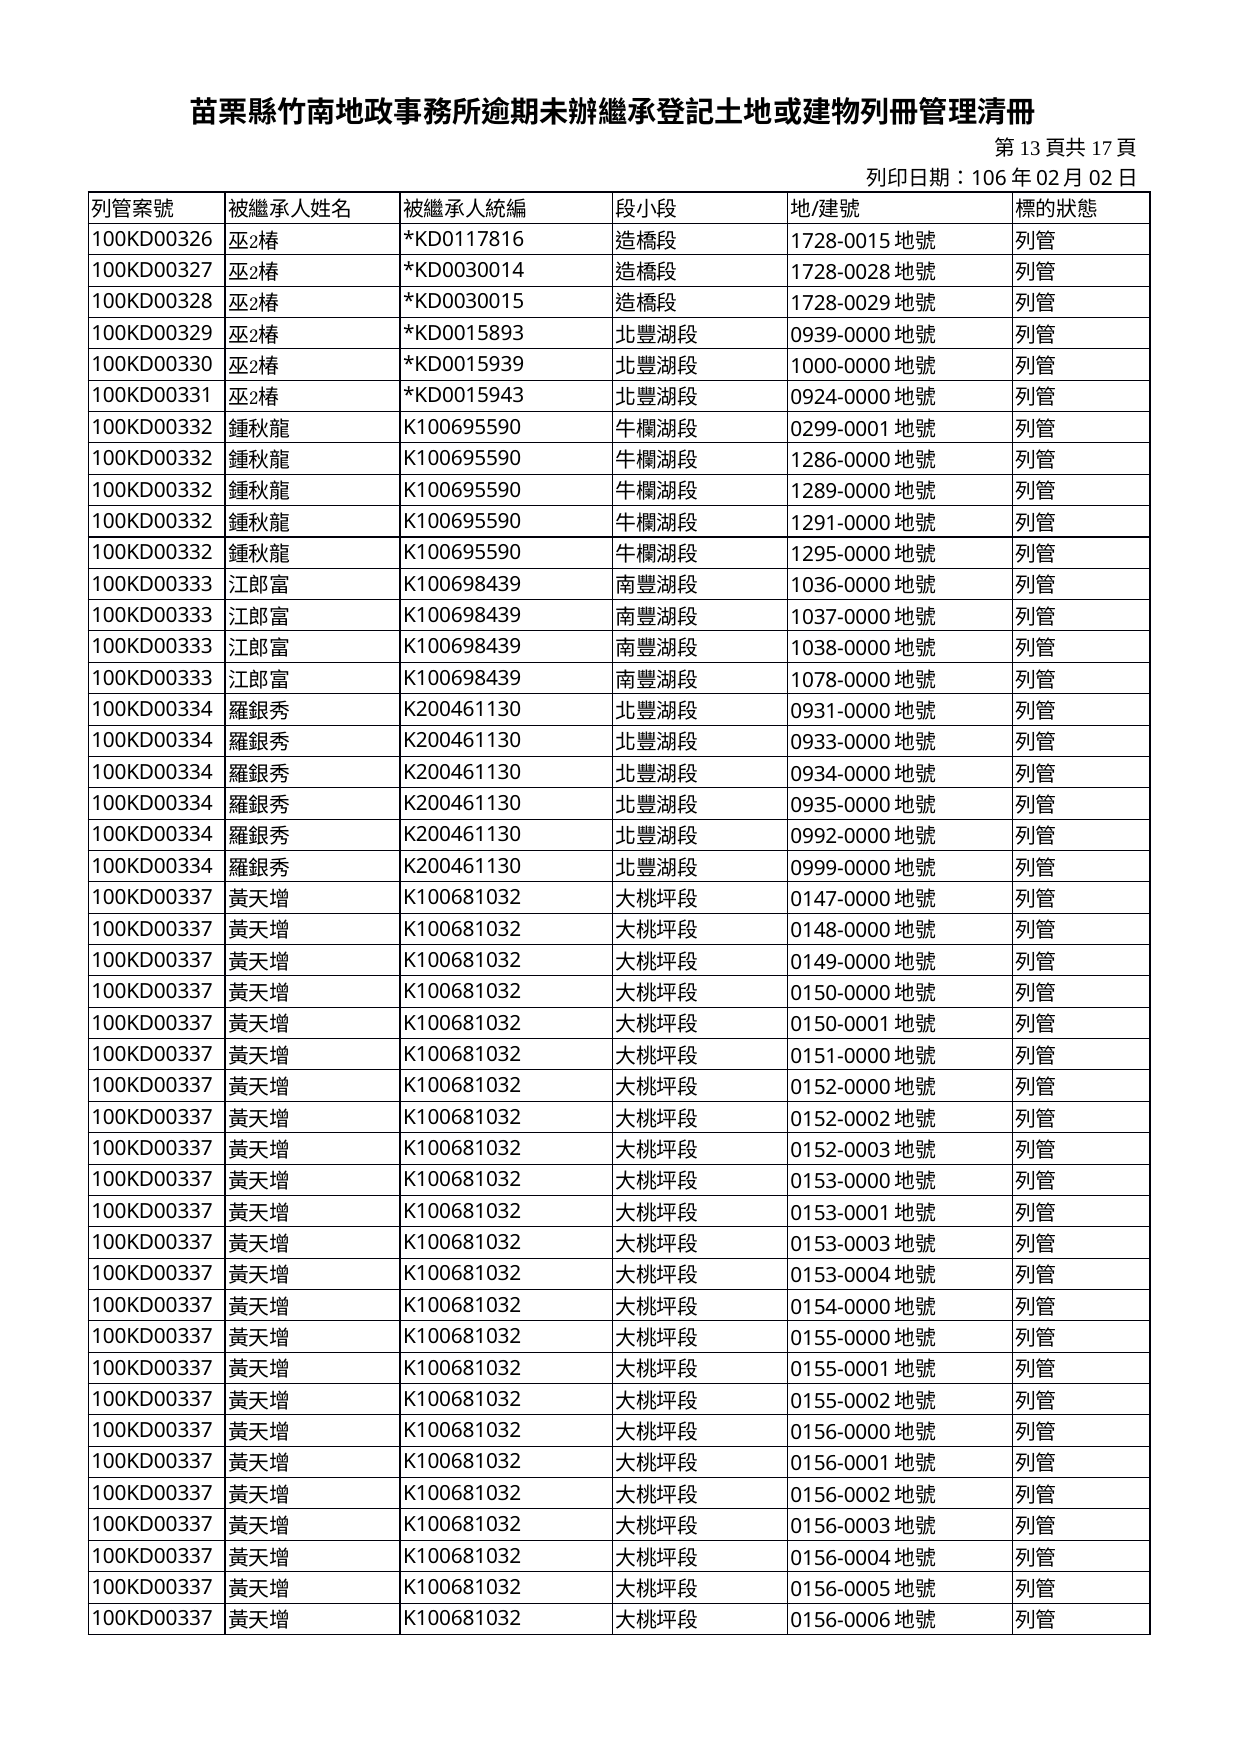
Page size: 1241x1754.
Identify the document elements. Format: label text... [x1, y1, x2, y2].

table_cell 100KD00334 [89, 788, 224, 818]
table_cell 列管 [1013, 1227, 1149, 1257]
table_cell 列管 [1013, 538, 1149, 568]
table_cell 100KD00337 [89, 882, 224, 913]
table_cell 0155-0002地號 [788, 1384, 1012, 1414]
table_cell 羅銀秀 [226, 726, 399, 756]
table_cell 100KD00337 [89, 1541, 224, 1571]
table_cell 0156-0005地號 [788, 1572, 1012, 1602]
table_cell 黃天增 [226, 1008, 399, 1038]
table_cell 造橋段 [613, 255, 787, 286]
table_cell K100681032 [401, 1321, 612, 1352]
table_cell 羅銀秀 [226, 788, 399, 818]
table_cell K100681032 [401, 1008, 612, 1038]
table_cell 1036-0000地號 [788, 569, 1012, 599]
table_cell 鍾秋龍 [226, 506, 399, 536]
table_cell K100681032 [401, 1070, 612, 1101]
table_cell 0153-0003地號 [788, 1227, 1012, 1257]
table_cell 100KD00337 [89, 1572, 224, 1602]
table_cell 南豐湖段 [613, 663, 787, 693]
table_cell 江郎富 [226, 631, 399, 662]
table_cell 大桃坪段 [613, 1321, 787, 1352]
table_cell 造橋段 [613, 224, 787, 254]
table_cell 100KD00334 [89, 726, 224, 756]
table_cell 北豐湖段 [613, 318, 787, 348]
table_header 段小段 [613, 193, 787, 223]
table_cell K100681032 [401, 1102, 612, 1132]
table_cell 黃天增 [226, 1165, 399, 1195]
table_cell K200461130 [401, 820, 612, 850]
table_cell 北豐湖段 [613, 381, 787, 411]
table_cell K100681032 [401, 1572, 612, 1602]
table_cell 列管 [1013, 443, 1149, 474]
table_cell 巫椿 [226, 349, 399, 379]
table_cell 北豐湖段 [613, 349, 787, 379]
table_cell 巫椿 [226, 224, 399, 254]
table_cell 0147-0000地號 [788, 882, 1012, 913]
table_cell K100681032 [401, 1509, 612, 1540]
table_cell 巫椿 [226, 318, 399, 348]
table_cell 鍾秋龍 [226, 475, 399, 505]
table_cell 0939-0000地號 [788, 318, 1012, 348]
table_cell 0149-0000地號 [788, 945, 1012, 975]
table_cell 列管 [1013, 1196, 1149, 1226]
table_cell 大桃坪段 [613, 1509, 787, 1540]
table_cell 100KD00337 [89, 1227, 224, 1257]
table_cell K100695590 [401, 443, 612, 474]
table_cell 列管 [1013, 820, 1149, 850]
table_cell 黃天增 [226, 1039, 399, 1069]
table_cell 100KD00332 [89, 443, 224, 474]
table_cell 大桃坪段 [613, 1572, 787, 1602]
table_cell 列管 [1013, 1321, 1149, 1352]
table_cell 0156-0004地號 [788, 1541, 1012, 1571]
table_cell 羅銀秀 [226, 851, 399, 881]
table_cell 100KD00337 [89, 1102, 224, 1132]
table_cell 列管 [1013, 1478, 1149, 1508]
table_cell 列管 [1013, 1165, 1149, 1195]
table_cell 大桃坪段 [613, 1541, 787, 1571]
table_cell 100KD00332 [89, 506, 224, 536]
table_cell 0156-0001地號 [788, 1447, 1012, 1477]
table_cell 100KD00333 [89, 600, 224, 630]
table_cell 100KD00337 [89, 1196, 224, 1226]
table_cell 1286-0000地號 [788, 443, 1012, 474]
table_cell 大桃坪段 [613, 1196, 787, 1226]
table_cell 大桃坪段 [613, 1008, 787, 1038]
table_cell 巫椿 [226, 255, 399, 286]
table_cell 0153-0004地號 [788, 1259, 1012, 1289]
table_cell 鍾秋龍 [226, 412, 399, 442]
table_cell 100KD00337 [89, 1353, 224, 1383]
table_cell 100KD00327 [89, 255, 224, 286]
table_cell 列管 [1013, 600, 1149, 630]
table_cell 黃天增 [226, 1227, 399, 1257]
table_cell 0150-0000地號 [788, 976, 1012, 1007]
table_cell 1289-0000地號 [788, 475, 1012, 505]
table_cell 列管 [1013, 1039, 1149, 1069]
table_cell 大桃坪段 [613, 945, 787, 975]
table_cell 100KD00331 [89, 381, 224, 411]
table_cell 北豐湖段 [613, 726, 787, 756]
table_cell 列管 [1013, 255, 1149, 286]
table_cell *KD0030015 [401, 287, 612, 317]
table_cell 0153-0000地號 [788, 1165, 1012, 1195]
table_cell 列管 [1013, 1290, 1149, 1320]
table_cell 100KD00337 [89, 1259, 224, 1289]
table_cell 列管 [1013, 1447, 1149, 1477]
table_cell 100KD00334 [89, 851, 224, 881]
table_cell 黃天增 [226, 1604, 399, 1634]
table_cell 0999-0000地號 [788, 851, 1012, 881]
table_cell 大桃坪段 [613, 1227, 787, 1257]
table_cell 100KD00337 [89, 1384, 224, 1414]
table_cell 大桃坪段 [613, 914, 787, 944]
table_cell 列管 [1013, 914, 1149, 944]
table_cell 0156-0006地號 [788, 1604, 1012, 1634]
table_cell 列管 [1013, 726, 1149, 756]
table_cell 0156-0002地號 [788, 1478, 1012, 1508]
table_cell 大桃坪段 [613, 1415, 787, 1446]
table_cell 黃天增 [226, 1196, 399, 1226]
table_cell 牛欄湖段 [613, 443, 787, 474]
table_cell K100681032 [401, 1259, 612, 1289]
table_cell 0156-0000地號 [788, 1415, 1012, 1446]
table_cell 江郎富 [226, 569, 399, 599]
table_cell 大桃坪段 [613, 882, 787, 913]
table_cell 0299-0001地號 [788, 412, 1012, 442]
table_cell 100KD00337 [89, 1509, 224, 1540]
table_cell K100681032 [401, 1039, 612, 1069]
table_cell 1295-0000地號 [788, 538, 1012, 568]
table_cell 南豐湖段 [613, 569, 787, 599]
table_cell 1000-0000地號 [788, 349, 1012, 379]
table_cell K200461130 [401, 726, 612, 756]
table_cell K200461130 [401, 757, 612, 787]
table_cell 列管 [1013, 1008, 1149, 1038]
table_header 被繼承人姓名 [226, 193, 399, 223]
table_cell 100KD00337 [89, 914, 224, 944]
table_cell 北豐湖段 [613, 788, 787, 818]
table_cell 100KD00337 [89, 945, 224, 975]
table_cell 100KD00337 [89, 1447, 224, 1477]
table_cell 1037-0000地號 [788, 600, 1012, 630]
table_cell 100KD00337 [89, 1478, 224, 1508]
table_cell 黃天增 [226, 914, 399, 944]
table_cell 0935-0000地號 [788, 788, 1012, 818]
table_cell K100681032 [401, 1415, 612, 1446]
table_cell 100KD00337 [89, 1039, 224, 1069]
table_cell 列管 [1013, 757, 1149, 787]
table_cell 列管 [1013, 976, 1149, 1007]
table_cell 列管 [1013, 631, 1149, 662]
table_cell 1291-0000地號 [788, 506, 1012, 536]
table_cell 牛欄湖段 [613, 506, 787, 536]
table_cell K100695590 [401, 475, 612, 505]
table_cell K100681032 [401, 1353, 612, 1383]
table_cell 大桃坪段 [613, 1478, 787, 1508]
table_cell 黃天增 [226, 1384, 399, 1414]
table_cell 列管 [1013, 349, 1149, 379]
table_cell 100KD00337 [89, 976, 224, 1007]
table_cell 造橋段 [613, 287, 787, 317]
table_cell 列管 [1013, 287, 1149, 317]
table_cell 列管 [1013, 1541, 1149, 1571]
table_cell 列管 [1013, 663, 1149, 693]
table_cell 黃天增 [226, 945, 399, 975]
table_header 被繼承人統編 [401, 193, 612, 223]
table_cell 100KD00337 [89, 1133, 224, 1163]
table_cell 100KD00326 [89, 224, 224, 254]
table_cell 列管 [1013, 569, 1149, 599]
table_cell K200461130 [401, 851, 612, 881]
table_cell 黃天增 [226, 1572, 399, 1602]
table_cell 列管 [1013, 1070, 1149, 1101]
table_cell *KD0015943 [401, 381, 612, 411]
table_cell 100KD00332 [89, 412, 224, 442]
table_cell 大桃坪段 [613, 1604, 787, 1634]
table_cell 黃天增 [226, 1259, 399, 1289]
table_cell K100681032 [401, 1196, 612, 1226]
table_cell K100681032 [401, 1290, 612, 1320]
table_cell 南豐湖段 [613, 631, 787, 662]
table_cell 大桃坪段 [613, 1039, 787, 1069]
table_cell 黃天增 [226, 1541, 399, 1571]
table_cell 北豐湖段 [613, 694, 787, 724]
table_cell K100681032 [401, 1541, 612, 1571]
table_cell 大桃坪段 [613, 1102, 787, 1132]
table_cell 0154-0000地號 [788, 1290, 1012, 1320]
table_cell 列管 [1013, 882, 1149, 913]
table_cell 江郎富 [226, 663, 399, 693]
table_cell 黃天增 [226, 882, 399, 913]
table_cell K100698439 [401, 631, 612, 662]
table_header 地/建號 [788, 193, 1012, 223]
table_cell K100695590 [401, 412, 612, 442]
table_cell 0934-0000地號 [788, 757, 1012, 787]
table_cell K100698439 [401, 663, 612, 693]
table_cell 列管 [1013, 788, 1149, 818]
table_cell 羅銀秀 [226, 820, 399, 850]
table_cell K100681032 [401, 1447, 612, 1477]
table_cell 0156-0003地號 [788, 1509, 1012, 1540]
table_cell 100KD00337 [89, 1165, 224, 1195]
table_cell 列管 [1013, 318, 1149, 348]
table_cell K200461130 [401, 788, 612, 818]
table_cell K100681032 [401, 1478, 612, 1508]
table_cell 100KD00329 [89, 318, 224, 348]
table_cell 1728-0029地號 [788, 287, 1012, 317]
table_cell *KD0117816 [401, 224, 612, 254]
table_cell 江郎富 [226, 600, 399, 630]
table_cell 100KD00328 [89, 287, 224, 317]
table_cell 100KD00337 [89, 1290, 224, 1320]
table_cell 100KD00337 [89, 1008, 224, 1038]
table_cell 鍾秋龍 [226, 538, 399, 568]
table_cell 100KD00330 [89, 349, 224, 379]
table_cell 列管 [1013, 1259, 1149, 1289]
table_cell 黃天增 [226, 1290, 399, 1320]
table_cell 黃天增 [226, 1447, 399, 1477]
table_cell 0933-0000地號 [788, 726, 1012, 756]
table_cell K100695590 [401, 538, 612, 568]
table_cell 羅銀秀 [226, 757, 399, 787]
table_cell K100681032 [401, 914, 612, 944]
table_cell 黃天增 [226, 1415, 399, 1446]
table_cell 100KD00337 [89, 1415, 224, 1446]
table_cell 黃天增 [226, 1353, 399, 1383]
table_cell 大桃坪段 [613, 1384, 787, 1414]
table_cell 大桃坪段 [613, 1290, 787, 1320]
table_cell 列管 [1013, 851, 1149, 881]
table_cell 列管 [1013, 475, 1149, 505]
table_cell 列管 [1013, 1415, 1149, 1446]
table_cell 列管 [1013, 506, 1149, 536]
table_cell K200461130 [401, 694, 612, 724]
table_cell 列管 [1013, 1353, 1149, 1383]
table_cell 0155-0001地號 [788, 1353, 1012, 1383]
table_cell 100KD00337 [89, 1604, 224, 1634]
table_cell 100KD00334 [89, 757, 224, 787]
table_cell K100681032 [401, 945, 612, 975]
table_cell 北豐湖段 [613, 757, 787, 787]
table_cell K100681032 [401, 882, 612, 913]
table_cell 南豐湖段 [613, 600, 787, 630]
table_cell 羅銀秀 [226, 694, 399, 724]
table_cell 100KD00333 [89, 663, 224, 693]
table_cell K100695590 [401, 506, 612, 536]
table_header 標的狀態 [1013, 193, 1149, 223]
table_cell 巫椿 [226, 381, 399, 411]
table_cell K100698439 [401, 600, 612, 630]
table_cell 黃天增 [226, 1509, 399, 1540]
table_cell 列管 [1013, 412, 1149, 442]
table_cell 100KD00332 [89, 538, 224, 568]
table_cell K100681032 [401, 1133, 612, 1163]
table_cell 0152-0003地號 [788, 1133, 1012, 1163]
table_cell 列管 [1013, 224, 1149, 254]
table_cell 列管 [1013, 381, 1149, 411]
table_cell 0150-0001地號 [788, 1008, 1012, 1038]
table_cell K100681032 [401, 1604, 612, 1634]
table_cell 0152-0000地號 [788, 1070, 1012, 1101]
table_cell 0992-0000地號 [788, 820, 1012, 850]
table_cell 0153-0001地號 [788, 1196, 1012, 1226]
table_cell 100KD00332 [89, 475, 224, 505]
table_cell 牛欄湖段 [613, 412, 787, 442]
table_cell 大桃坪段 [613, 1165, 787, 1195]
table_cell *KD0015939 [401, 349, 612, 379]
table_cell 黃天增 [226, 976, 399, 1007]
table_cell 大桃坪段 [613, 1259, 787, 1289]
table_cell 100KD00333 [89, 569, 224, 599]
table_cell 牛欄湖段 [613, 538, 787, 568]
table_cell 0931-0000地號 [788, 694, 1012, 724]
table_cell K100681032 [401, 1384, 612, 1414]
table_cell K100681032 [401, 976, 612, 1007]
table_cell 大桃坪段 [613, 1070, 787, 1101]
table_cell 大桃坪段 [613, 1353, 787, 1383]
table_cell 列管 [1013, 1384, 1149, 1414]
table_cell 0155-0000地號 [788, 1321, 1012, 1352]
table_cell 黃天增 [226, 1070, 399, 1101]
table_cell 鍾秋龍 [226, 443, 399, 474]
table_cell 列管 [1013, 1509, 1149, 1540]
table_cell K100681032 [401, 1227, 612, 1257]
table_cell 0151-0000地號 [788, 1039, 1012, 1069]
table_cell 100KD00337 [89, 1321, 224, 1352]
table_cell 牛欄湖段 [613, 475, 787, 505]
table_cell 大桃坪段 [613, 976, 787, 1007]
table_cell 100KD00334 [89, 820, 224, 850]
table_cell 0152-0002地號 [788, 1102, 1012, 1132]
table_cell 列管 [1013, 694, 1149, 724]
table_cell 北豐湖段 [613, 820, 787, 850]
table_cell 0148-0000地號 [788, 914, 1012, 944]
table_cell 100KD00334 [89, 694, 224, 724]
table_cell 1038-0000地號 [788, 631, 1012, 662]
table_cell 0924-0000地號 [788, 381, 1012, 411]
table_cell 大桃坪段 [613, 1447, 787, 1477]
table_cell 列管 [1013, 1572, 1149, 1602]
table_cell 列管 [1013, 945, 1149, 975]
table_cell 巫椿 [226, 287, 399, 317]
table_cell 100KD00337 [89, 1070, 224, 1101]
table_cell 大桃坪段 [613, 1133, 787, 1163]
table_cell K100698439 [401, 569, 612, 599]
table_cell 列管 [1013, 1133, 1149, 1163]
table_cell 列管 [1013, 1102, 1149, 1132]
table_cell *KD0030014 [401, 255, 612, 286]
table_cell 黃天增 [226, 1102, 399, 1132]
table_cell K100681032 [401, 1165, 612, 1195]
table_cell 列管 [1013, 1604, 1149, 1634]
table_cell 100KD00333 [89, 631, 224, 662]
table_cell 黃天增 [226, 1133, 399, 1163]
table_cell 北豐湖段 [613, 851, 787, 881]
table_cell 黃天增 [226, 1478, 399, 1508]
table_cell 1728-0015地號 [788, 224, 1012, 254]
table_header 列管案號 [89, 193, 224, 223]
table_cell 黃天增 [226, 1321, 399, 1352]
table_cell 1728-0028地號 [788, 255, 1012, 286]
table_cell *KD0015893 [401, 318, 612, 348]
table_cell 1078-0000地號 [788, 663, 1012, 693]
